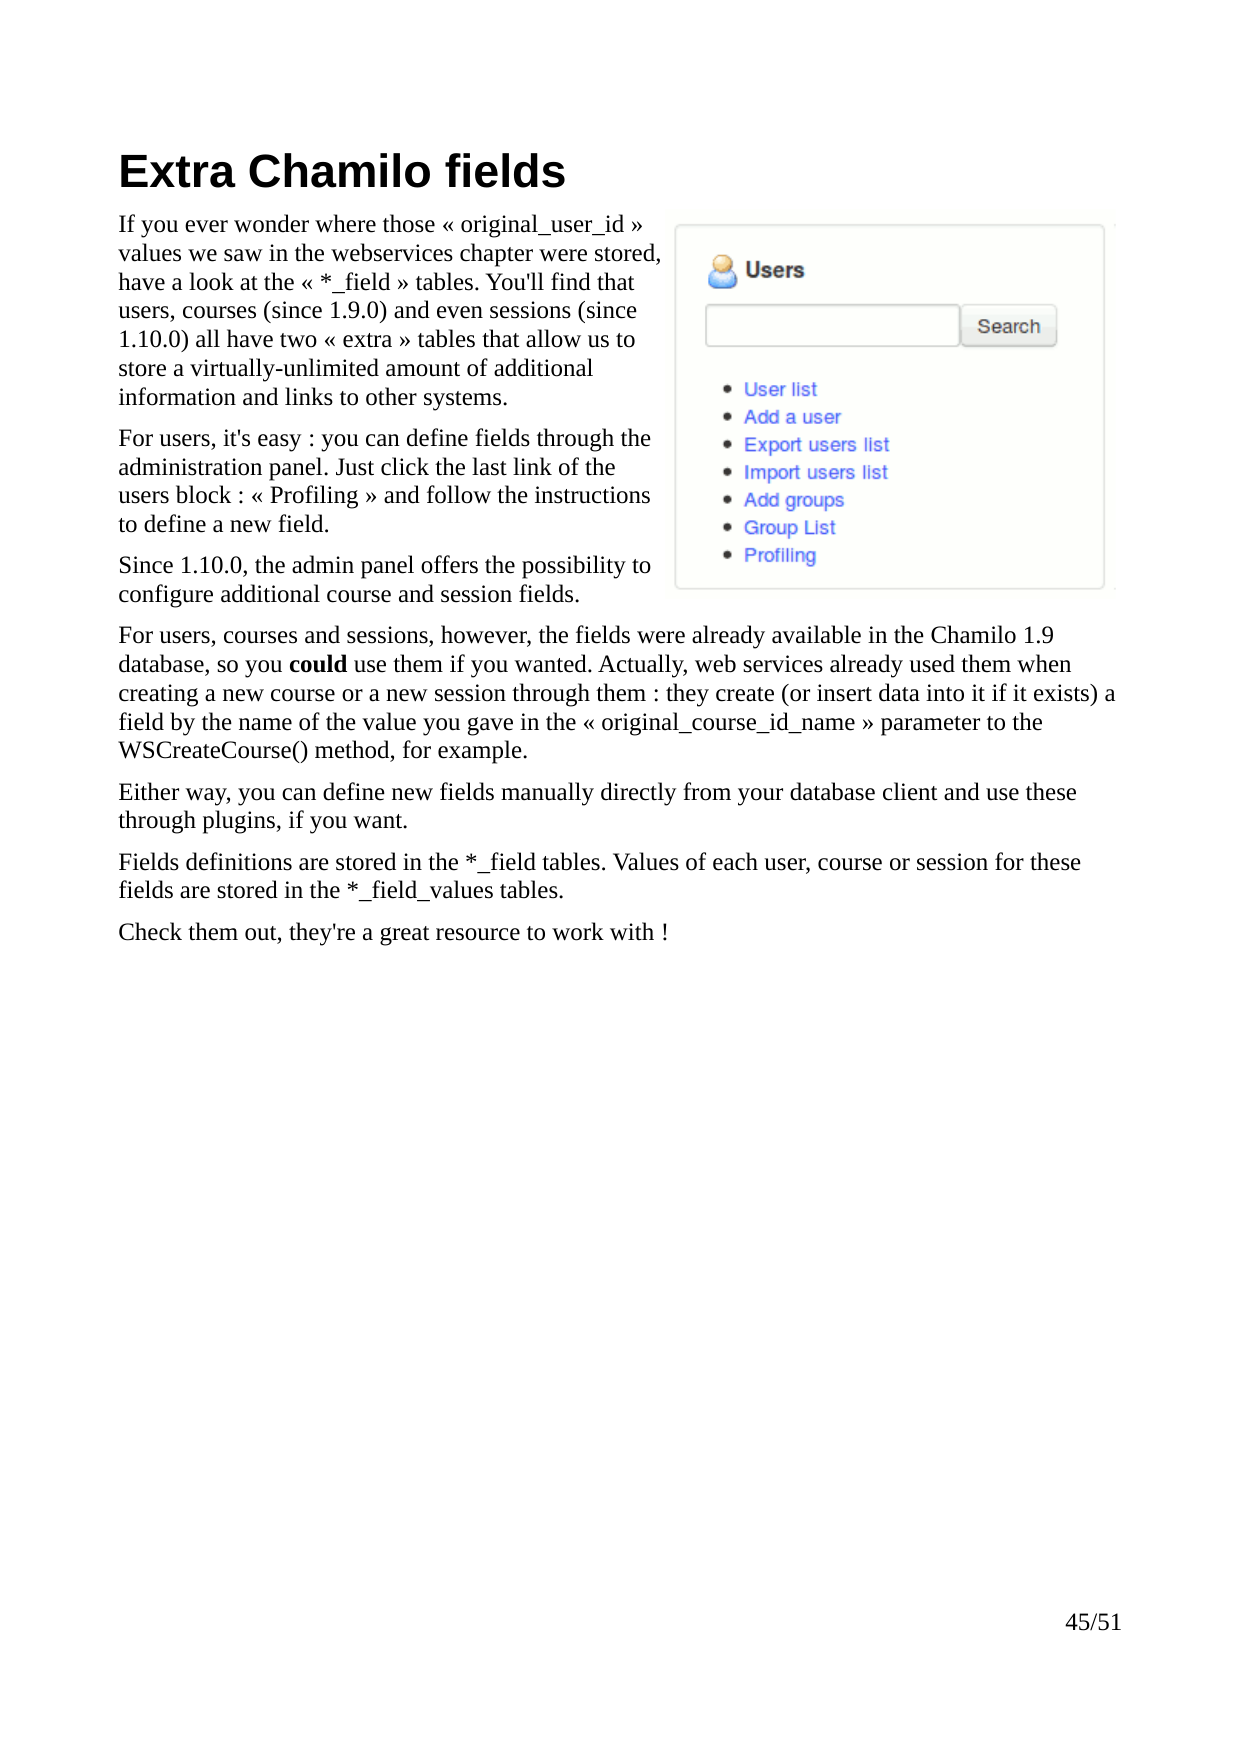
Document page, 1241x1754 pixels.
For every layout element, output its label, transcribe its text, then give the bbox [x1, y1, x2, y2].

text Fields definitions are stored in the *_field tables. Values of each user, course or session for these fields are stored in the *_field_values tables. [118, 847, 1122, 904]
text If you ever wonder where those « original_user_id » values we saw in the webservices chapter were stored, have a look at the « *_field » tables. You'll find that users, courses (since 1.9.0) and even sessions (since 1.10.0) all have two « extra » tables that allow us to store a virtually-unlimited amount of additional information and links to other systems. [118, 209, 664, 411]
subtitle Extra Chamilo fields [118, 143, 1122, 197]
text Either way, you can define new fields manually directly from your database client and use these through plugins, if you want. [118, 777, 1122, 834]
text For users, courses and sessions, however, the fields were already available in the Chamilo 1.9 database, so you could use them if you wanted. Actually, web services already used them when creating a new course or a new session through them : they create (or insert data into it if it exists) a field by the name of the value you gave in the « original_course_id_name » parameter to the WSCreateCourse() method, for example. [118, 621, 1122, 764]
text Since 1.10.0, the admin panel offers the possibility to configure additional course and session fields. [118, 551, 1122, 608]
picture [664, 209, 1116, 599]
text Check them out, they're a great resource to work with ! [118, 917, 1122, 946]
text For users, it's easy : you can define fields through the administration panel. Just click the last link of the users block : « Profiling » and follow the instructions to define a new field. [118, 423, 664, 538]
